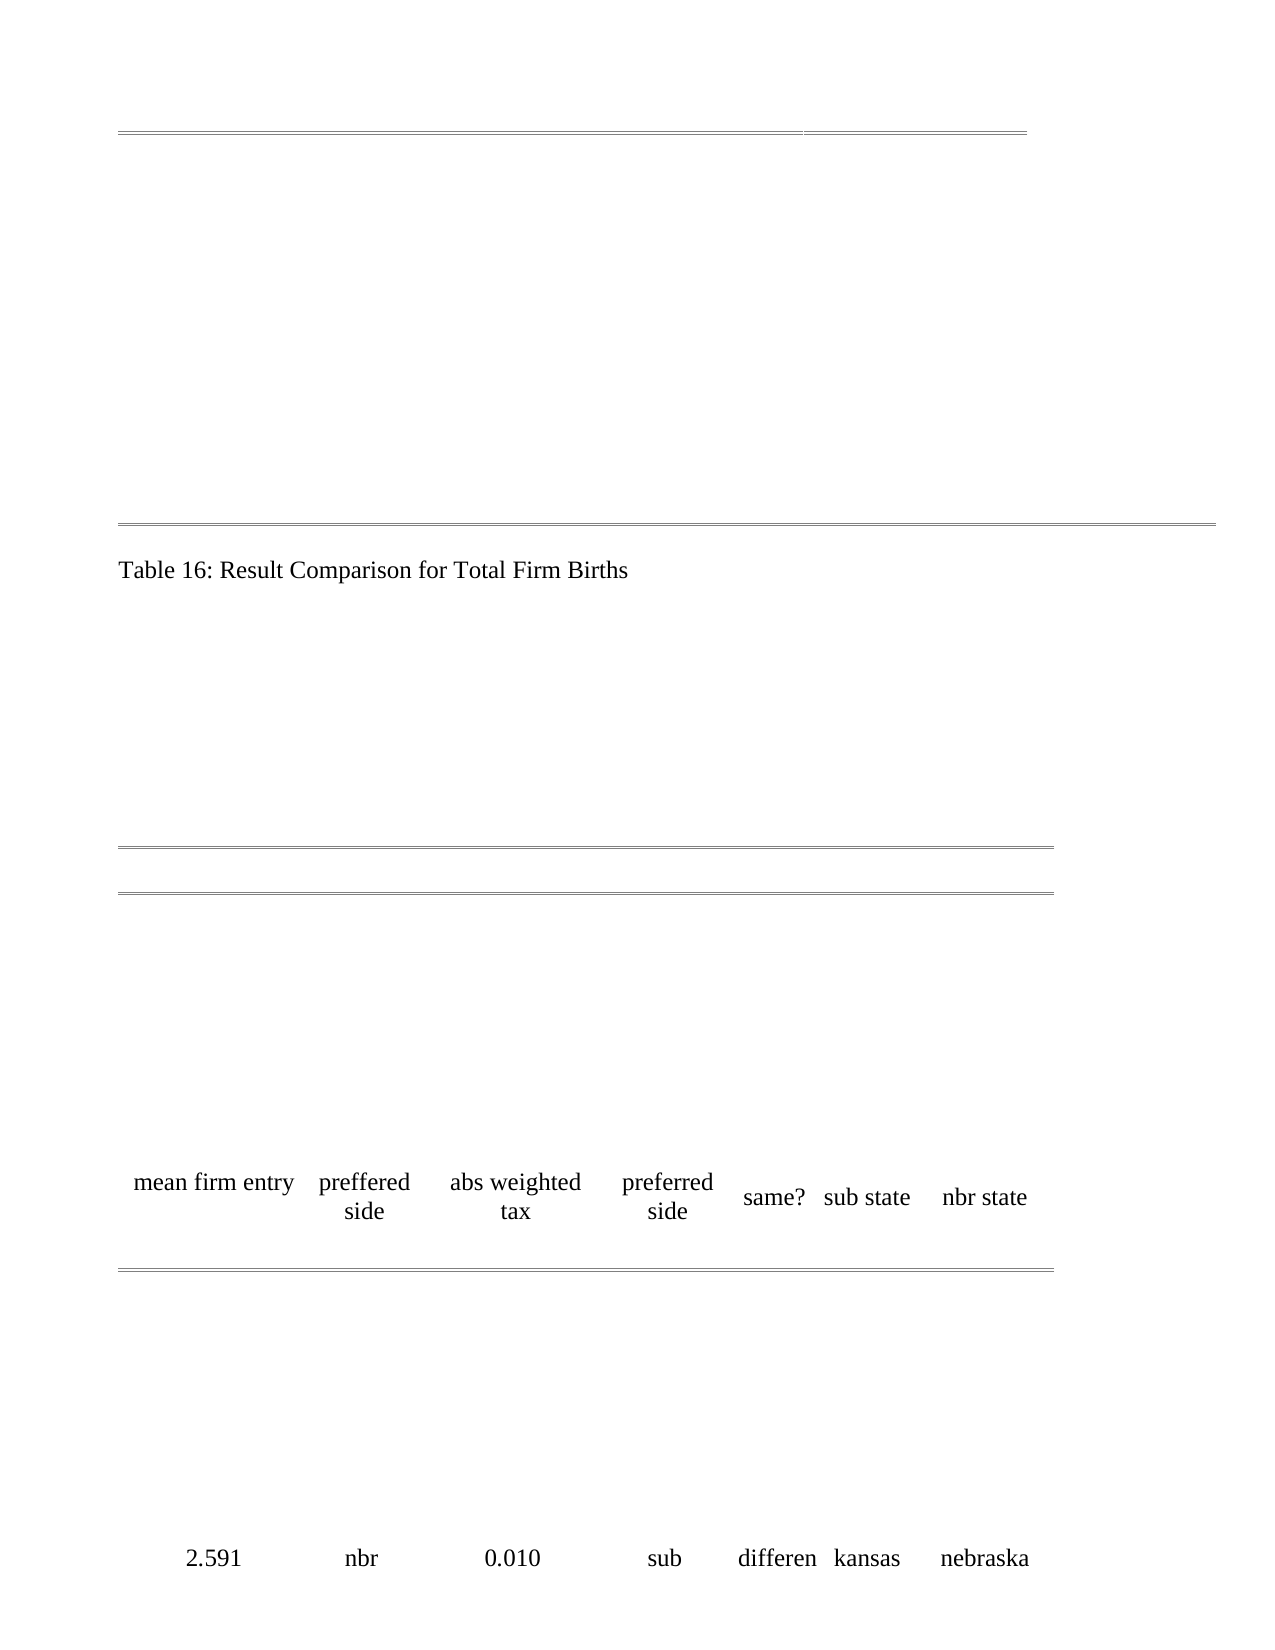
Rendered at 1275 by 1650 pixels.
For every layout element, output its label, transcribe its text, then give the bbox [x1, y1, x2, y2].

table_cell [736, 1272, 819, 1300]
table_cell [736, 849, 819, 878]
table_header [297, 589, 1054, 647]
table_cell [432, 832, 599, 846]
table_cell [681, 135, 803, 163]
table_cell [118, 1451, 297, 1485]
table_cell [297, 739, 1054, 773]
table_cell [432, 878, 599, 892]
table_cell [534, 117, 681, 131]
table_cell [361, 222, 1027, 280]
table_cell [361, 117, 419, 131]
table_cell [361, 164, 1027, 222]
table_cell [819, 1272, 921, 1300]
table_cell differen [736, 1544, 819, 1572]
table_cell [921, 832, 1054, 846]
table_cell [118, 280, 1027, 314]
table_cell [681, 117, 803, 131]
table_cell [297, 878, 432, 892]
table_cell [297, 1272, 432, 1300]
table_cell [118, 774, 297, 832]
table_cell [819, 832, 921, 846]
table_cell preffered side [297, 1167, 432, 1254]
table_cell [118, 647, 297, 705]
table_cell [921, 895, 1054, 924]
table_cell [432, 849, 599, 878]
table_cell [819, 1254, 921, 1268]
table_cell [921, 878, 1054, 892]
table_cell [736, 895, 819, 924]
table_cell [297, 1485, 1054, 1543]
table_cell [599, 878, 736, 892]
table_cell [297, 924, 1054, 982]
table_cell [361, 314, 1027, 348]
table_cell nbr [297, 1544, 432, 1572]
table_header [118, 589, 297, 647]
table_cell [118, 832, 297, 846]
table_cell [118, 314, 361, 348]
table_cell mean firm entry [118, 1167, 297, 1254]
table_cell [118, 407, 361, 465]
table_cell [819, 849, 921, 878]
table_cell [297, 982, 1054, 1040]
table_cell [599, 1272, 736, 1300]
table_cell [297, 1451, 1054, 1485]
table_cell [297, 1359, 1054, 1417]
table_cell [534, 59, 681, 117]
table_cell [599, 832, 736, 846]
table_cell [118, 1359, 297, 1417]
table_cell [804, 135, 1027, 163]
table_cell [736, 1254, 819, 1268]
table_cell [361, 59, 419, 117]
table_cell [297, 849, 432, 878]
table_cell [297, 1075, 1054, 1109]
text Table 16: Result Comparison for Total Firm Births [118, 555, 1216, 584]
table_cell [736, 832, 819, 846]
table_cell [118, 849, 297, 878]
table_cell 0.010 [432, 1544, 599, 1572]
table_cell [921, 1254, 1054, 1268]
table_cell [118, 739, 297, 773]
table_cell [118, 1485, 297, 1543]
table_cell [432, 895, 599, 924]
table_cell [361, 349, 1027, 407]
table_cell [819, 895, 921, 924]
table_cell [118, 1417, 1054, 1451]
table_cell [297, 774, 1054, 832]
table_cell [118, 117, 361, 131]
table_cell [297, 1254, 432, 1268]
table_cell [804, 59, 1027, 117]
table_cell [921, 849, 1054, 878]
table_cell [118, 1075, 297, 1109]
table_cell [819, 878, 921, 892]
table_cell [118, 1040, 1054, 1075]
table_cell [599, 1254, 736, 1268]
table_cell [432, 1254, 599, 1268]
table_cell [361, 135, 419, 163]
table_cell [419, 117, 534, 131]
table_cell [118, 164, 361, 222]
table_cell [361, 407, 1027, 465]
table_cell [599, 849, 736, 878]
table_cell [118, 924, 297, 982]
table_cell [118, 1254, 297, 1268]
table_cell [118, 1109, 297, 1167]
table_cell preferred side [599, 1167, 736, 1254]
table_cell nbr state [921, 1167, 1054, 1254]
table_cell [118, 895, 297, 924]
table_cell sub [599, 1544, 736, 1572]
table_cell [297, 895, 432, 924]
table_cell [432, 1272, 599, 1300]
table_cell [118, 705, 1054, 739]
table_cell [419, 59, 534, 117]
table_cell [118, 222, 361, 280]
table_cell [297, 832, 432, 846]
table_cell [419, 135, 534, 163]
table_cell [118, 59, 361, 117]
table_cell [297, 1109, 1054, 1167]
table_cell same? [736, 1167, 819, 1254]
table_cell abs weighted tax [432, 1167, 599, 1254]
table_cell [534, 135, 681, 163]
table_cell nebraska [921, 1544, 1054, 1572]
table_cell [297, 1300, 1054, 1358]
table_cell [118, 349, 361, 407]
table_cell [118, 982, 297, 1040]
table_cell sub state [819, 1167, 921, 1254]
table_cell [681, 59, 803, 117]
table_cell [118, 1300, 297, 1358]
table_cell 2.591 [118, 1544, 297, 1572]
table_cell [118, 878, 297, 892]
table_cell [804, 117, 1027, 131]
table_cell [118, 1272, 297, 1300]
table_cell kansas [819, 1544, 921, 1572]
table_cell [297, 647, 1054, 705]
table_cell [921, 1272, 1054, 1300]
table_cell [599, 895, 736, 924]
table_cell [118, 135, 361, 163]
table_cell [736, 878, 819, 892]
